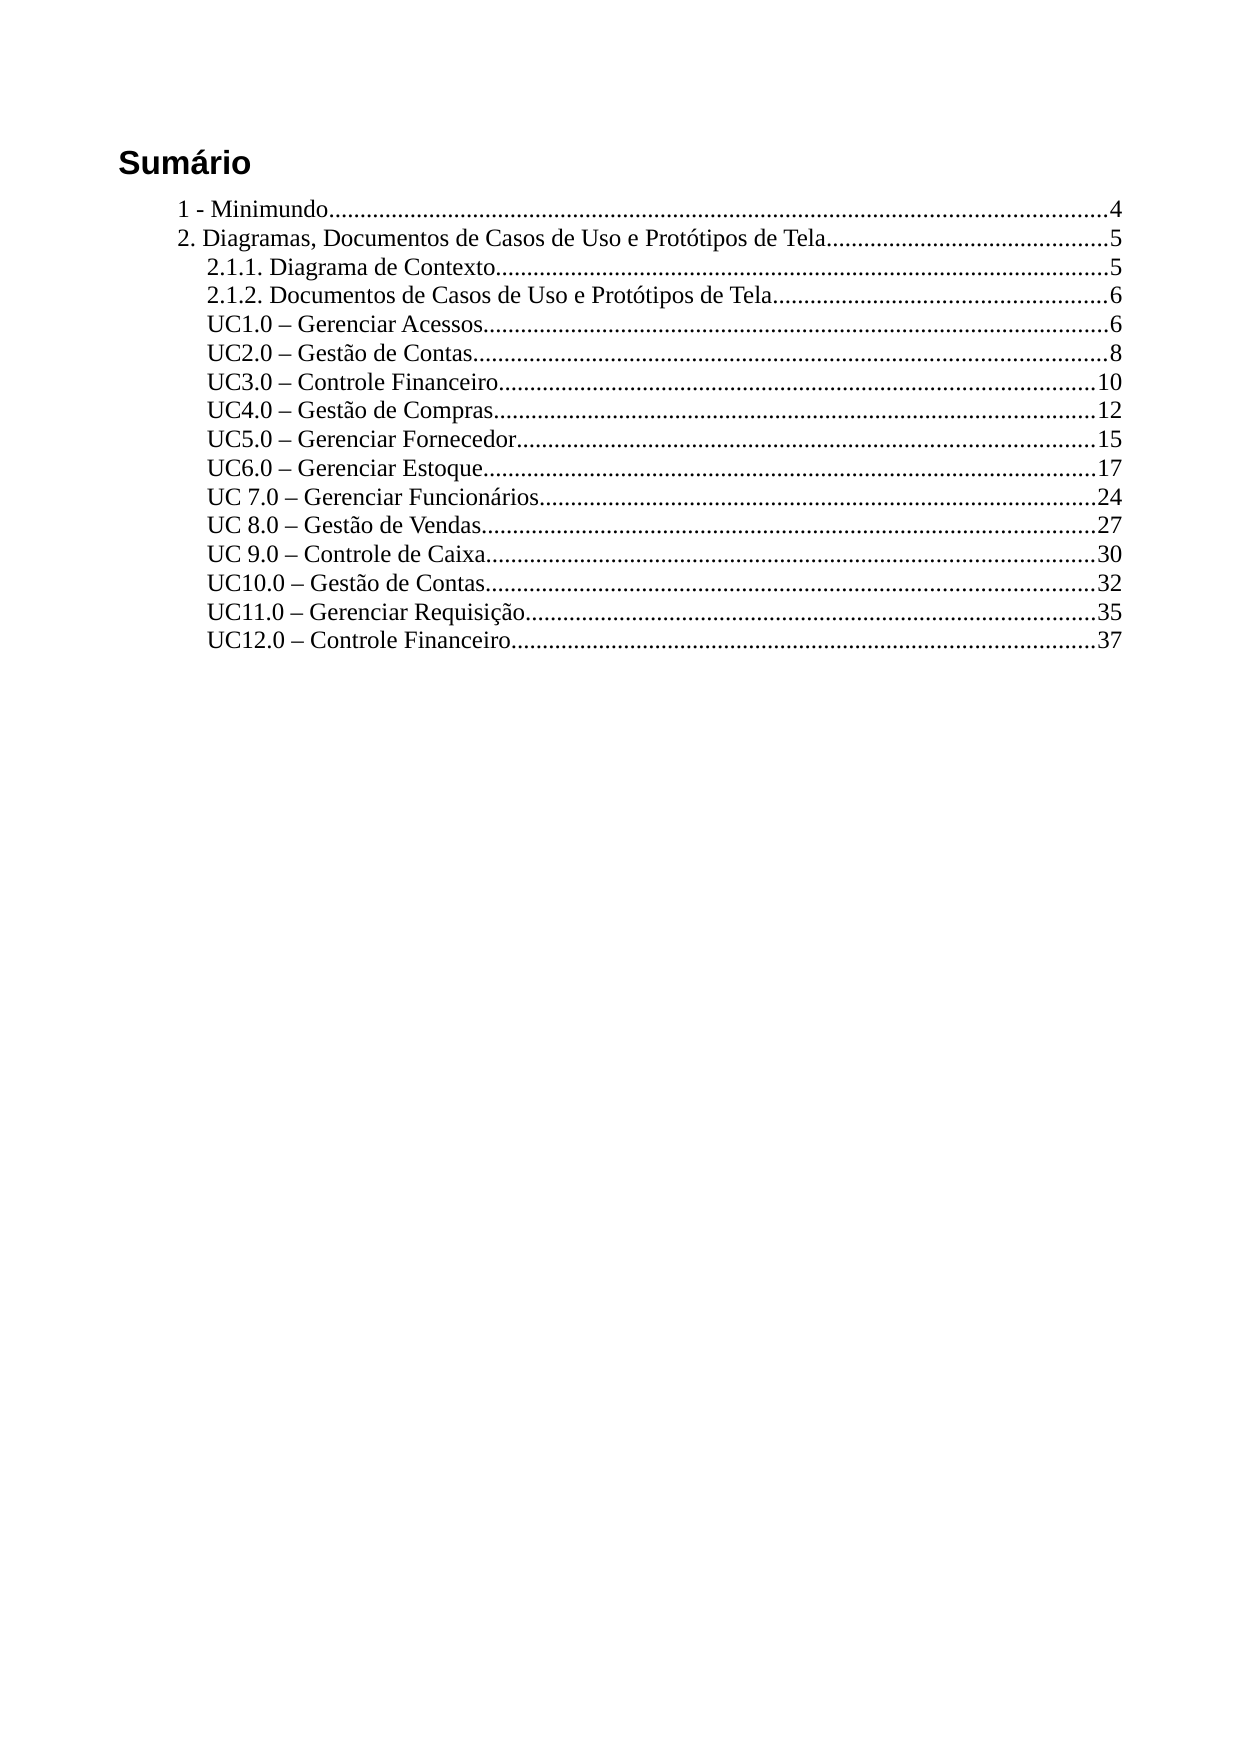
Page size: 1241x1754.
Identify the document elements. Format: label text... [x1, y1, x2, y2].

text UC11.0 – Gerenciar Requisição 35 [207, 597, 1122, 625]
text UC6.0 – Gerenciar Estoque 17 [207, 453, 1122, 482]
text 2.1.1. Diagrama de Contexto 5 [207, 252, 1122, 280]
text UC10.0 – Gestão de Contas 32 [207, 568, 1122, 597]
text UC 7.0 – Gerenciar Funcionários 24 [207, 482, 1122, 510]
text 2.1.2. Documentos de Casos de Uso e Protótipos de Tela 6 [207, 280, 1122, 309]
text 2. Diagramas, Documentos de Casos de Uso e Protótipos de Tela 5 [177, 223, 1122, 252]
text UC2.0 – Gestão de Contas 8 [207, 338, 1122, 367]
text UC5.0 – Gerenciar Fornecedor 15 [207, 424, 1122, 453]
text UC 9.0 – Controle de Caixa 30 [207, 539, 1122, 568]
text UC1.0 – Gerenciar Acessos 6 [207, 309, 1122, 338]
text 1 - Minimundo 4 [177, 194, 1122, 223]
text UC 8.0 – Gestão de Vendas 27 [207, 510, 1122, 539]
text UC3.0 – Controle Financeiro 10 [207, 367, 1122, 395]
text UC12.0 – Controle Financeiro 37 [207, 625, 1122, 654]
subtitle Sumário [118, 143, 1122, 182]
text UC4.0 – Gestão de Compras 12 [207, 395, 1122, 424]
